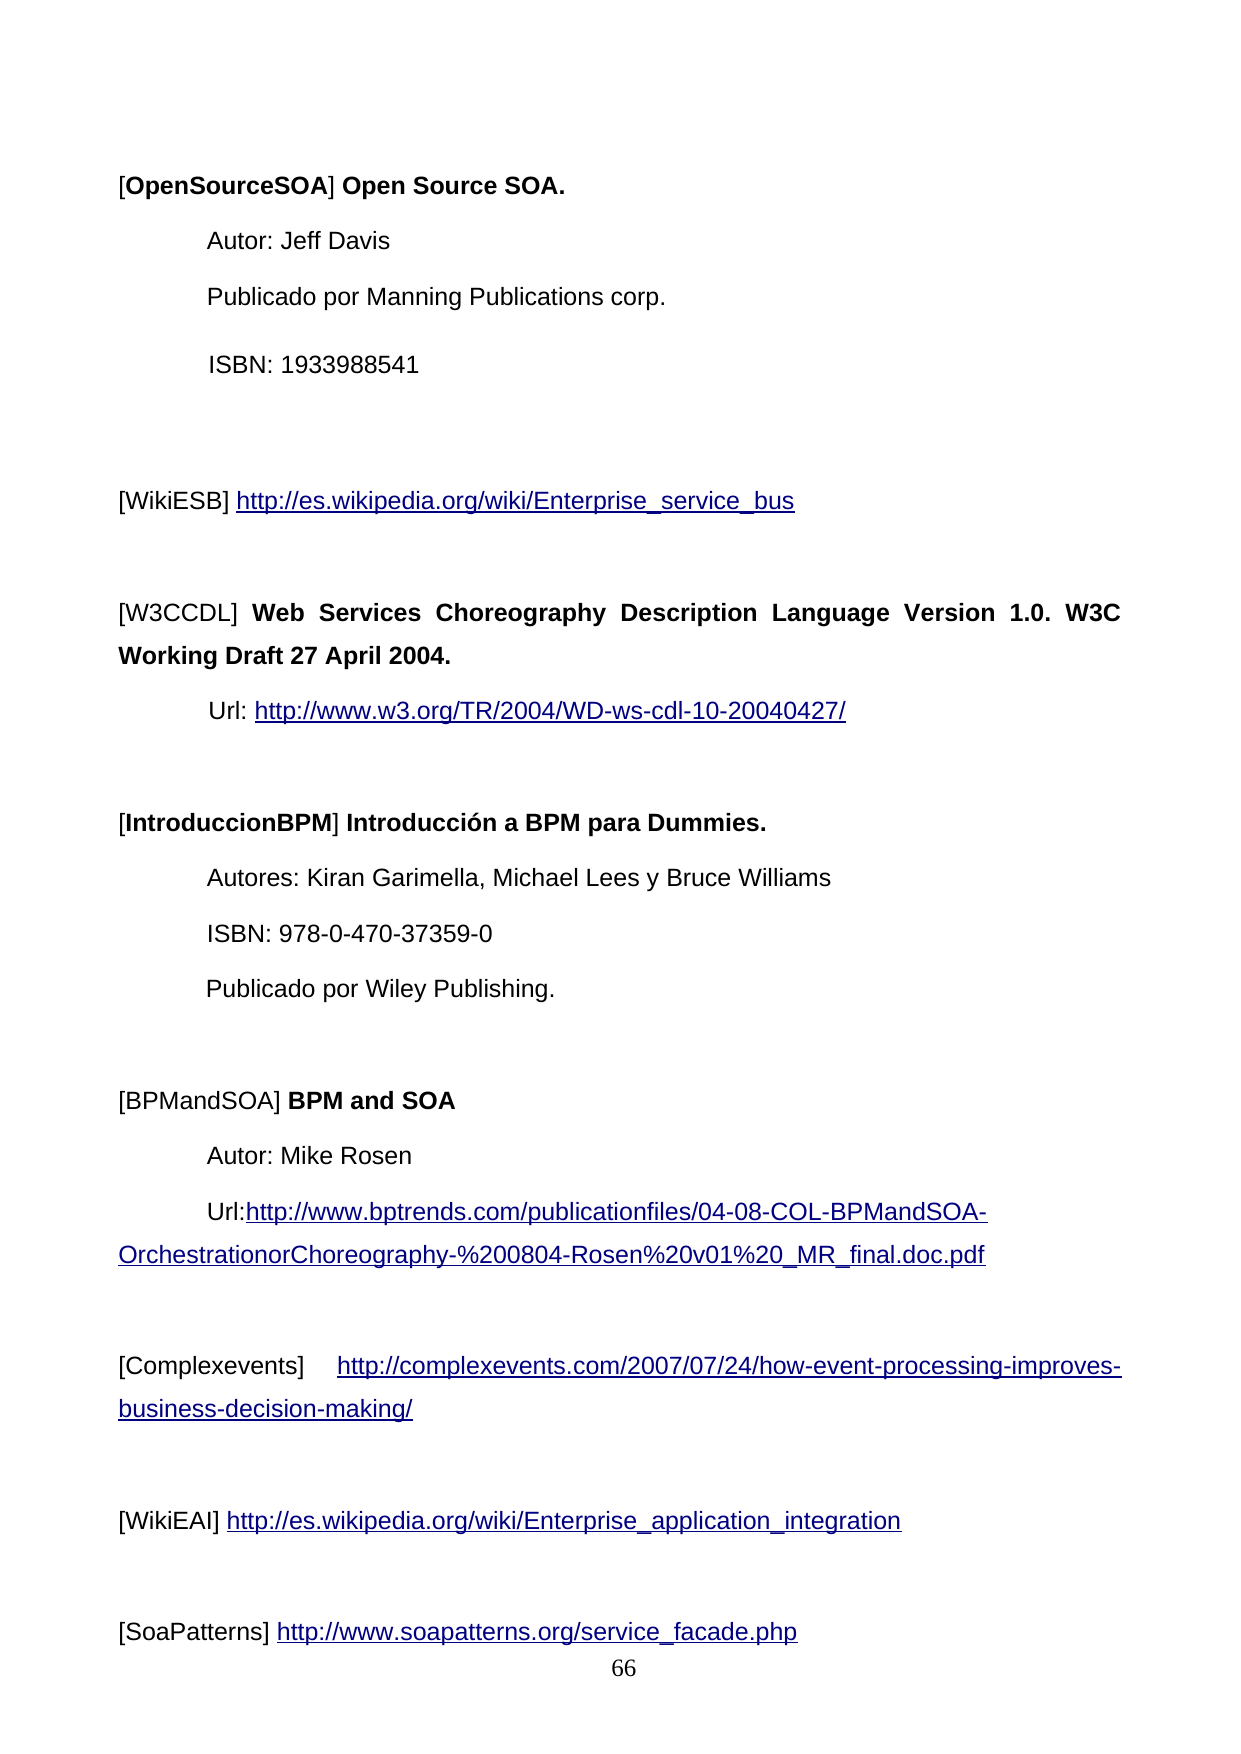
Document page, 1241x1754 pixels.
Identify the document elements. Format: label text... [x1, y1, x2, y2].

text ISBN: 1933988541 [118, 350, 1122, 379]
text Publicado por Wiley Publishing. [118, 974, 1122, 1003]
text [WikiEAI] http://es.wikipedia.org/wiki/Enterprise_application_integration [118, 1506, 1122, 1534]
text [W3CCDL] Web Services Choreography Description Language Version 1.0. W3C Working Draft 27 April 2004. [118, 598, 1122, 669]
text [Complexevents] http://complexevents.com/2007/07/24/how-event-processing-improves-business-decision-making/ [118, 1351, 1122, 1423]
text [SoaPatterns] http://www.soapatterns.org/service_facade.php [118, 1617, 1122, 1646]
text Url: http://www.w3.org/TR/2004/WD-ws-cdl-10-20040427/ [118, 696, 1122, 725]
text Publicado por Manning Publications corp. [118, 282, 1122, 311]
text [BPMandSOA] BPM and SOA [118, 1086, 1122, 1114]
text [OpenSourceSOA] Open Source SOA. [118, 171, 1122, 199]
text [IntroduccionBPM] Introducción a BPM para Dummies. [118, 808, 1122, 836]
text Url:http://www.bptrends.com/publicationfiles/04-08-COL-BPMandSOA-OrchestrationorChoreography-%200804-Rosen%20v01%20_MR_final.doc.pdf [118, 1197, 1122, 1269]
text Autor: Mike Rosen [118, 1141, 1122, 1170]
text Autores: Kiran Garimella, Michael Lees y Bruce Williams [118, 863, 1122, 892]
text Autor: Jeff Davis [118, 226, 1122, 255]
text ISBN: 978-0-470-37359-0 [118, 919, 1122, 948]
text [WikiESB] http://es.wikipedia.org/wiki/Enterprise_service_bus [118, 486, 1122, 515]
